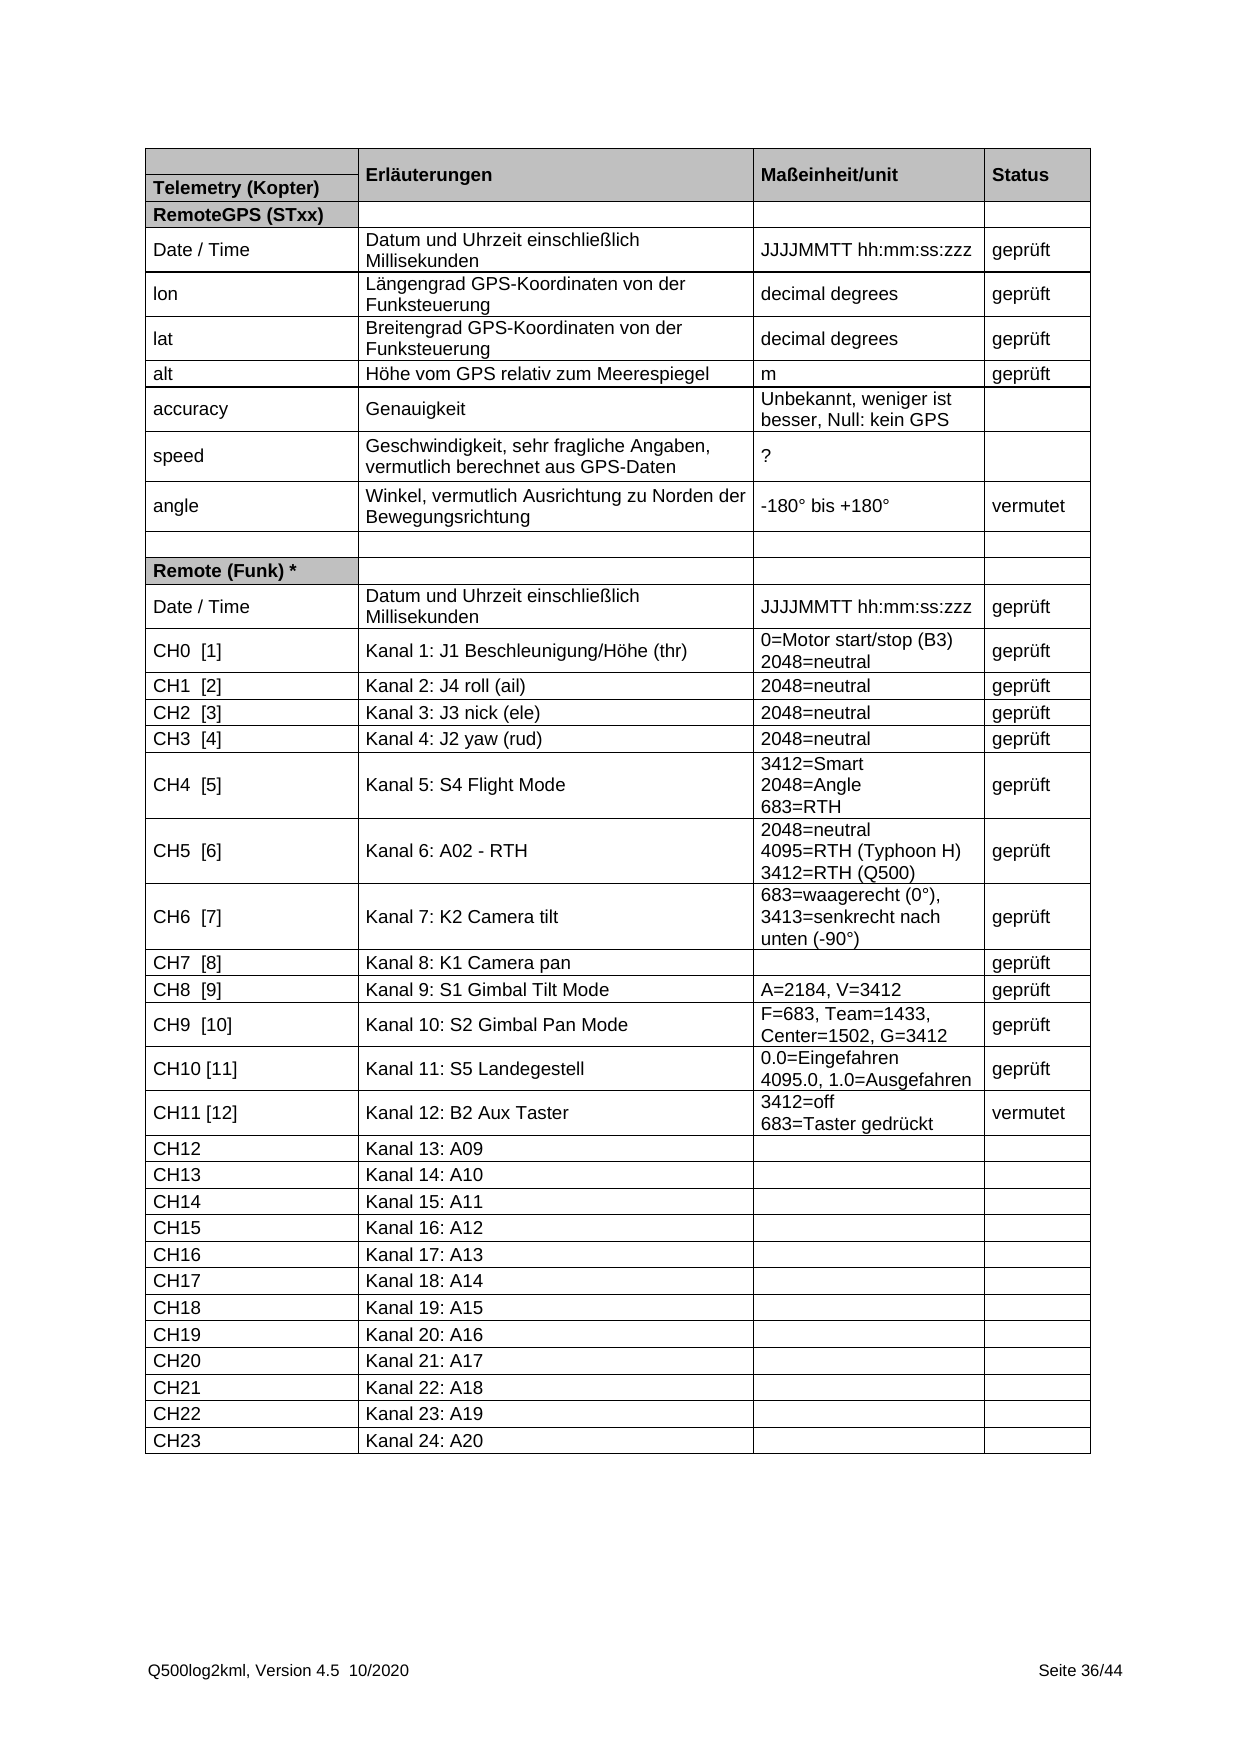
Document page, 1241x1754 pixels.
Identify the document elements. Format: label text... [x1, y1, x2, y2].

table_cell [754, 1162, 984, 1188]
table_cell geprüft [985, 726, 1090, 752]
table_cell vermutet [985, 482, 1090, 531]
table_cell Kanal 9: S1 Gimbal Tilt Mode [359, 976, 753, 1002]
table_cell [985, 1162, 1090, 1188]
table_cell CH14 [146, 1189, 358, 1214]
table_cell CH17 [146, 1268, 358, 1294]
table_cell CH20 [146, 1348, 358, 1373]
table_cell [754, 202, 984, 227]
table_cell lon [146, 273, 358, 316]
table_cell geprüft [985, 950, 1090, 975]
table_cell [754, 1242, 984, 1267]
table_cell [985, 558, 1090, 584]
table_cell Winkel, vermutlich Ausrichtung zu Norden der Bewegungsrichtung [359, 482, 753, 531]
table_cell [985, 388, 1090, 431]
table_cell CH15 [146, 1215, 358, 1241]
table_cell CH4 [5] [146, 753, 358, 817]
table_cell Kanal 20: A16 [359, 1321, 753, 1347]
table_cell [754, 1295, 984, 1320]
table_cell Kanal 13: A09 [359, 1136, 753, 1161]
table_cell Date / Time [146, 228, 358, 271]
table_cell CH16 [146, 1242, 358, 1267]
table_cell CH12 [146, 1136, 358, 1161]
table_cell Kanal 23: A19 [359, 1401, 753, 1427]
table_cell geprüft [985, 273, 1090, 316]
table_cell [359, 532, 753, 557]
table_header Status [985, 149, 1090, 201]
table_cell Kanal 21: A17 [359, 1348, 753, 1373]
table_header Erläuterungen [359, 149, 753, 201]
table_cell RemoteGPS (STxx) [146, 202, 358, 227]
table_cell 0.0=Eingefahren 4095.0, 1.0=Ausgefahren [754, 1047, 984, 1090]
table_cell CH13 [146, 1162, 358, 1188]
table_cell [985, 1215, 1090, 1241]
table_cell [985, 1401, 1090, 1427]
table_cell JJJJMMTT hh:mm:ss:zzz [754, 585, 984, 628]
table_cell Datum und Uhrzeit einschließlich Millisekunden [359, 228, 753, 271]
table_cell geprüft [985, 228, 1090, 271]
table_cell geprüft [985, 1003, 1090, 1046]
table_cell geprüft [985, 884, 1090, 949]
table_cell [754, 1189, 984, 1214]
table_cell Kanal 1: J1 Beschleunigung/Höhe (thr) [359, 629, 753, 672]
table_cell Kanal 18: A14 [359, 1268, 753, 1294]
table_cell [985, 532, 1090, 557]
table_cell Kanal 24: A20 [359, 1428, 753, 1453]
table_cell [754, 1136, 984, 1161]
table_cell [985, 1348, 1090, 1373]
table_cell [754, 532, 984, 557]
table_cell [754, 1268, 984, 1294]
table_cell Remote (Funk) * [146, 558, 358, 584]
table_cell 3412=off 683=Taster gedrückt [754, 1091, 984, 1134]
table_cell geprüft [985, 753, 1090, 817]
table_cell CH8 [9] [146, 976, 358, 1002]
table_cell geprüft [985, 1047, 1090, 1090]
table_header Maßeinheit/unit [754, 149, 984, 201]
table_cell Telemetry (Kopter) [146, 175, 358, 201]
table_cell JJJJMMTT hh:mm:ss:zzz [754, 228, 984, 271]
table_cell [985, 1375, 1090, 1400]
table_cell CH21 [146, 1375, 358, 1400]
table_cell CH19 [146, 1321, 358, 1347]
table_cell 2048=neutral [754, 726, 984, 752]
table_cell decimal degrees [754, 273, 984, 316]
table_cell CH18 [146, 1295, 358, 1320]
table_cell decimal degrees [754, 317, 984, 360]
table_cell 3412=Smart 2048=Angle 683=RTH [754, 753, 984, 817]
table_cell [754, 1348, 984, 1373]
table_cell Höhe vom GPS relativ zum Meerespiegel [359, 361, 753, 386]
table_cell [985, 1428, 1090, 1453]
table_cell Genauigkeit [359, 388, 753, 431]
table_cell Kanal 4: J2 yaw (rud) [359, 726, 753, 752]
table_cell [985, 1295, 1090, 1320]
table_cell [985, 432, 1090, 481]
table_cell A=2184, V=3412 [754, 976, 984, 1002]
table_cell Kanal 2: J4 roll (ail) [359, 673, 753, 698]
table_header [146, 149, 358, 174]
table_cell accuracy [146, 388, 358, 431]
table_cell F=683, Team=1433, Center=1502, G=3412 [754, 1003, 984, 1046]
table_cell [359, 558, 753, 584]
table_cell CH0 [1] [146, 629, 358, 672]
table_cell Kanal 3: J3 nick (ele) [359, 700, 753, 725]
table_cell Kanal 11: S5 Landegestell [359, 1047, 753, 1090]
table_cell Unbekannt, weniger ist besser, Null: kein GPS [754, 388, 984, 431]
table_cell -180° bis +180° [754, 482, 984, 531]
table_cell [985, 202, 1090, 227]
table_cell geprüft [985, 317, 1090, 360]
table_cell Kanal 15: A11 [359, 1189, 753, 1214]
table_cell [754, 1401, 984, 1427]
table_cell Breitengrad GPS-Koordinaten von der Funksteuerung [359, 317, 753, 360]
table_cell Kanal 8: K1 Camera pan [359, 950, 753, 975]
table_cell [985, 1242, 1090, 1267]
table_cell geprüft [985, 673, 1090, 698]
table_cell angle [146, 482, 358, 531]
table_cell [754, 558, 984, 584]
table_cell Kanal 7: K2 Camera tilt [359, 884, 753, 949]
table_cell geprüft [985, 976, 1090, 1002]
table_cell speed [146, 432, 358, 481]
table_cell Kanal 14: A10 [359, 1162, 753, 1188]
table_cell Längengrad GPS-Koordinaten von der Funksteuerung [359, 273, 753, 316]
table_cell Datum und Uhrzeit einschließlich Millisekunden [359, 585, 753, 628]
table_cell vermutet [985, 1091, 1090, 1134]
table_cell [754, 1215, 984, 1241]
table_cell [754, 1375, 984, 1400]
table_cell [754, 1428, 984, 1453]
table_cell 2048=neutral [754, 673, 984, 698]
table_cell [985, 1136, 1090, 1161]
table_cell geprüft [985, 700, 1090, 725]
table_cell [985, 1189, 1090, 1214]
table_cell Geschwindigkeit, sehr fragliche Angaben, vermutlich berechnet aus GPS-Daten [359, 432, 753, 481]
table_cell CH6 [7] [146, 884, 358, 949]
table_cell geprüft [985, 361, 1090, 386]
table_cell CH2 [3] [146, 700, 358, 725]
table_cell CH3 [4] [146, 726, 358, 752]
table_cell [146, 532, 358, 557]
table_cell 2048=neutral 4095=RTH (Typhoon H) 3412=RTH (Q500) [754, 819, 984, 883]
table_cell 0=Motor start/stop (B3) 2048=neutral [754, 629, 984, 672]
table_cell CH11 [12] [146, 1091, 358, 1134]
table_cell Date / Time [146, 585, 358, 628]
table_cell Kanal 12: B2 Aux Taster [359, 1091, 753, 1134]
table_cell 683=waagerecht (0°), 3413=senkrecht nach unten (-90°) [754, 884, 984, 949]
table_cell [985, 1268, 1090, 1294]
table_cell Kanal 5: S4 Flight Mode [359, 753, 753, 817]
table_cell CH10 [11] [146, 1047, 358, 1090]
table_cell CH23 [146, 1428, 358, 1453]
table_cell 2048=neutral [754, 700, 984, 725]
table_cell lat [146, 317, 358, 360]
table_cell Kanal 6: A02 - RTH [359, 819, 753, 883]
table_cell m [754, 361, 984, 386]
table_cell [754, 950, 984, 975]
table_cell Kanal 19: A15 [359, 1295, 753, 1320]
table_cell [359, 202, 753, 227]
table_cell [754, 1321, 984, 1347]
table_cell CH7 [8] [146, 950, 358, 975]
table_cell geprüft [985, 585, 1090, 628]
table_cell CH5 [6] [146, 819, 358, 883]
table_cell ? [754, 432, 984, 481]
table_cell geprüft [985, 629, 1090, 672]
table_cell [985, 1321, 1090, 1347]
table_cell CH22 [146, 1401, 358, 1427]
table_cell CH9 [10] [146, 1003, 358, 1046]
table_cell Kanal 17: A13 [359, 1242, 753, 1267]
table_cell Kanal 16: A12 [359, 1215, 753, 1241]
table_cell CH1 [2] [146, 673, 358, 698]
table_cell alt [146, 361, 358, 386]
table_cell geprüft [985, 819, 1090, 883]
table_cell Kanal 10: S2 Gimbal Pan Mode [359, 1003, 753, 1046]
table_cell Kanal 22: A18 [359, 1375, 753, 1400]
